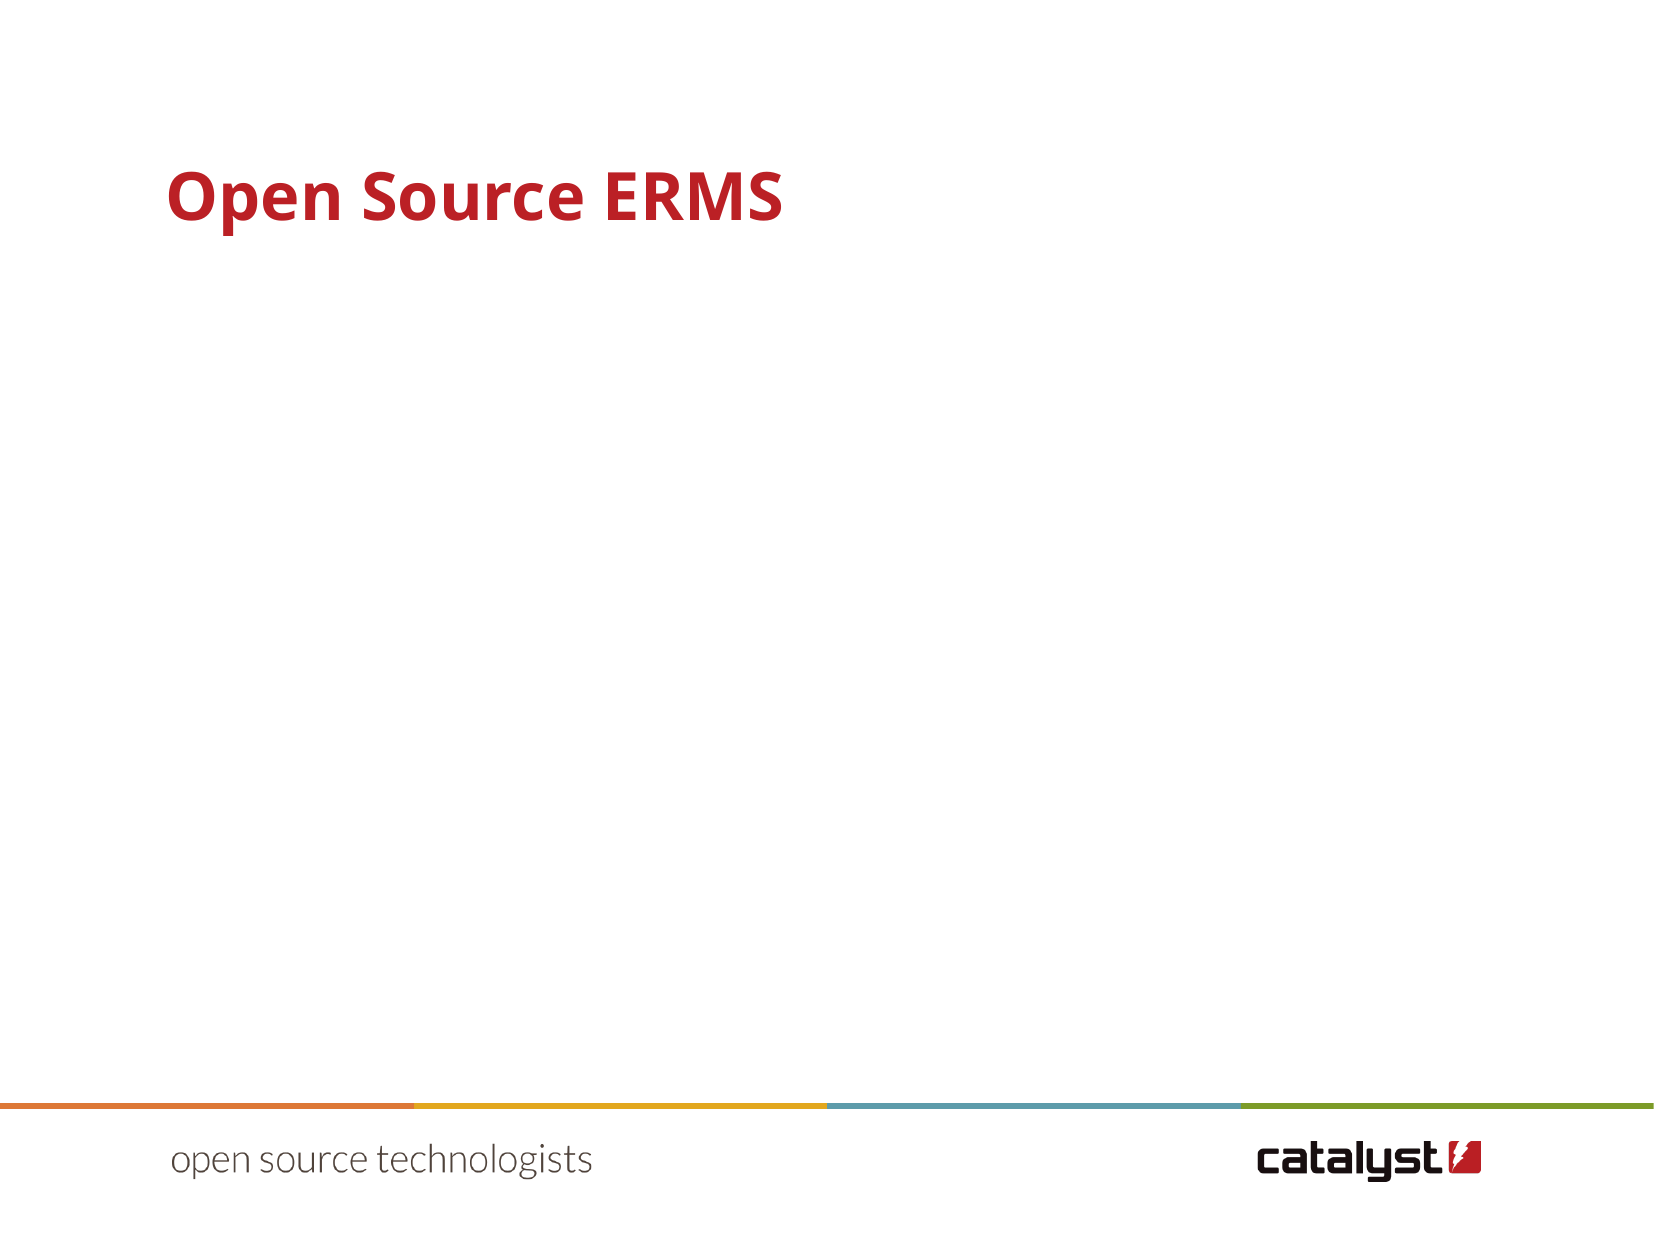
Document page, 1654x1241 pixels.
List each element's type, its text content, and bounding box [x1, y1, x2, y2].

picture [0, 1103, 1654, 1182]
title Open Source ERMS [165, 90, 1489, 298]
